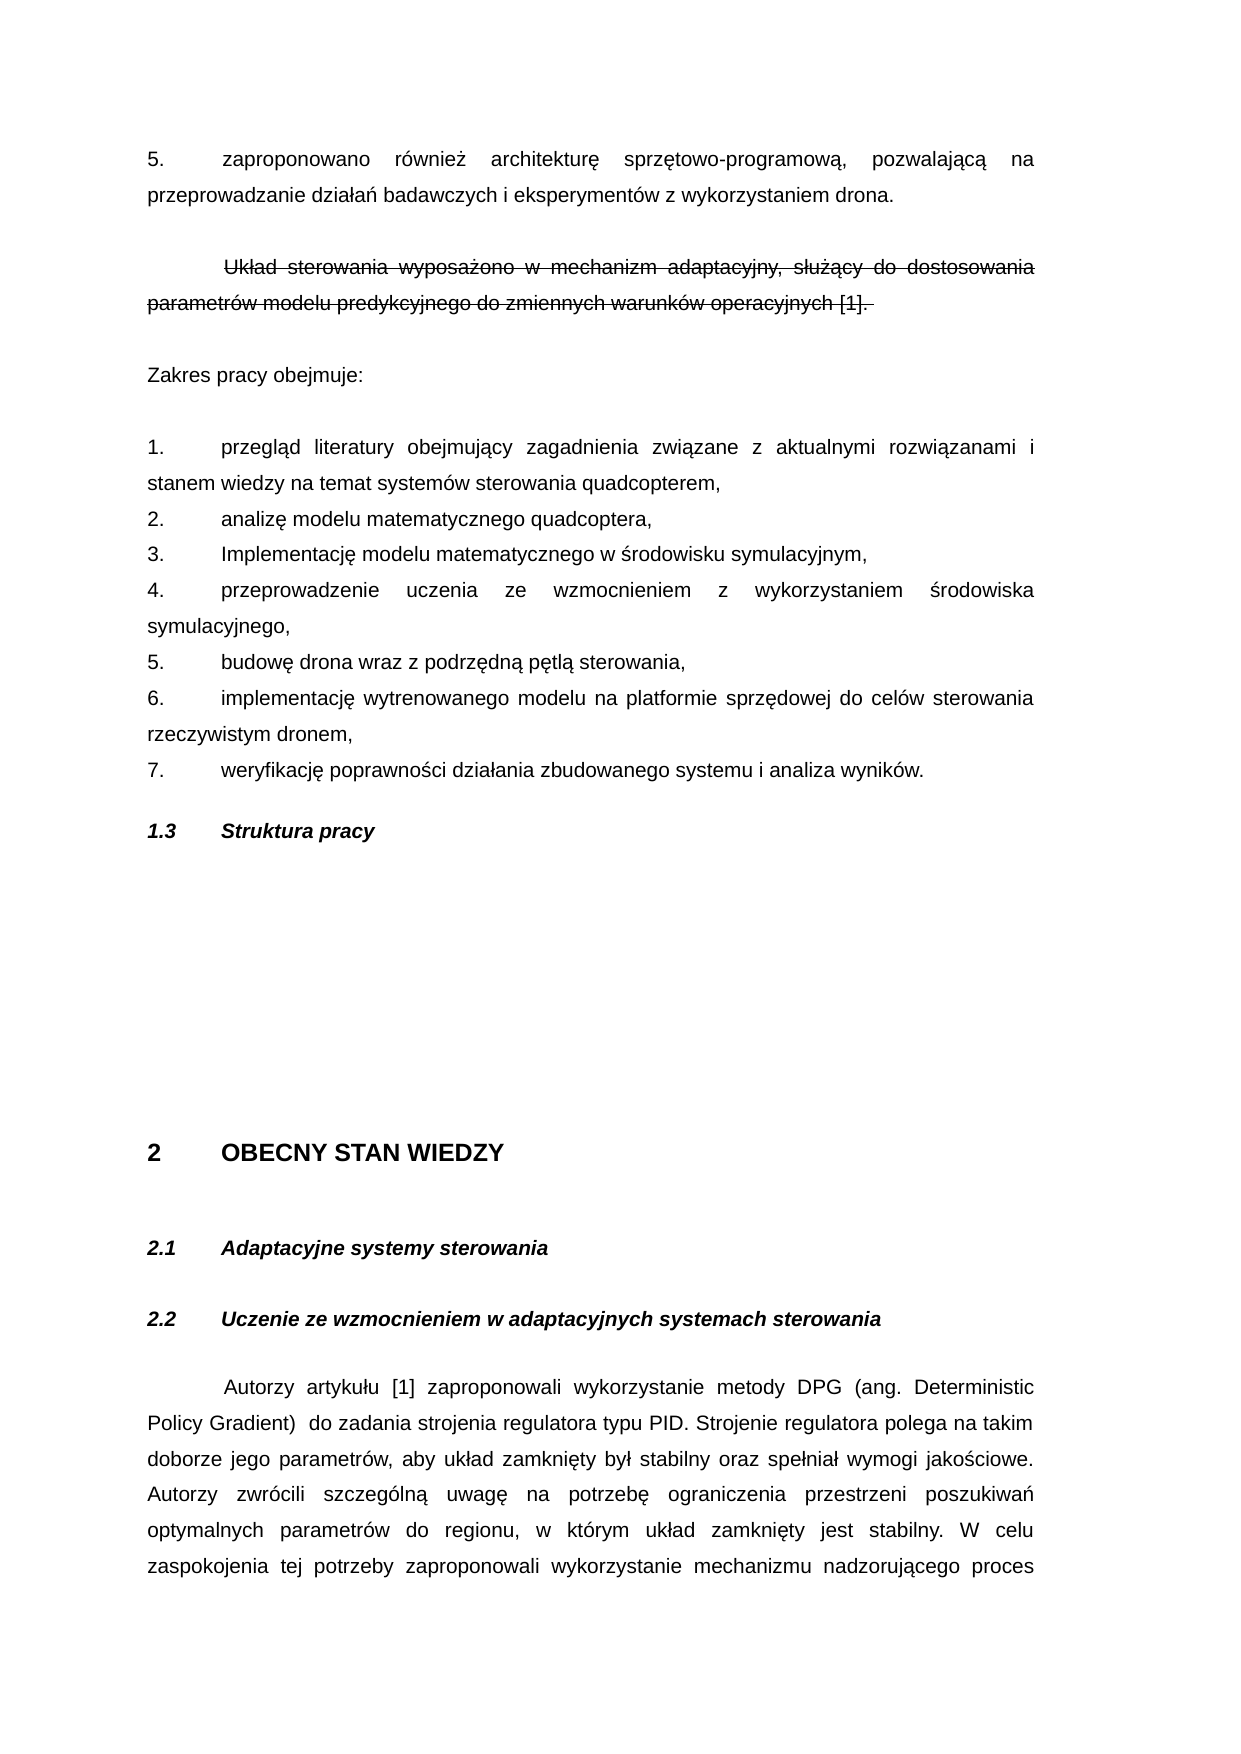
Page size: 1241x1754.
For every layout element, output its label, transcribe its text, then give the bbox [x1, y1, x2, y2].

text Układ sterowania wyposażono w mechanizm adaptacyjny, służący do dostosowania parametrów modelu predykcyjnego do zmiennych warunków operacyjnych [1]. [147, 255, 1035, 315]
text 1. przegląd literatury obejmujący zagadnienia związane z aktualnymi rozwiązanami i stanem wiedzy na temat systemów sterowania quadcopterem, [147, 434, 1035, 494]
subtitle Uczenie ze wzmocnieniem w adaptacyjnych systemach sterowania [147, 1307, 1035, 1331]
subtitle Struktura pracy [147, 819, 1035, 843]
text 5. budowę drona wraz z podrzędną pętlą sterowania, [147, 650, 1035, 674]
text 4. przeprowadzenie uczenia ze wzmocnieniem z wykorzystaniem środowiska symulacyjnego, [147, 578, 1035, 638]
list zaproponowano również architekturę sprzętowo-programową, pozwalającą na przeprowadzanie działań badawczych i eksperymentów z wykorzystaniem drona. [147, 147, 1035, 207]
text 3. Implementację modelu matematycznego w środowisku symulacyjnym, [147, 542, 1035, 566]
subtitle Adaptacyjne systemy sterowania [147, 1235, 1035, 1259]
text 7. weryfikację poprawności działania zbudowanego systemu i analiza wyników. [147, 758, 1035, 782]
text 6. implementację wytrenowanego modelu na platformie sprzędowej do celów sterowania rzeczywistym dronem, [147, 686, 1035, 746]
text Zakres pracy obejmuje: [147, 363, 1035, 387]
text Autorzy artykułu [1] zaproponowali wykorzystanie metody DPG (ang. Deterministic Policy Gradient) do zadania strojenia regulatora typu PID. Strojenie regulatora polega na takim doborze jego parametrów, aby układ zamknięty był stabilny oraz spełniał wymogi jakościowe. Autorzy zwrócili szczególną uwagę na potrzebę ograniczenia przestrzeni poszukiwań optymalnych parametrów do regionu, w którym układ zamknięty jest stabilny. W celu zaspokojenia tej potrzeby zaproponowali wykorzystanie mechanizmu nadzorującego proces [147, 1374, 1035, 1578]
subtitle Obecny stan wiedzy [147, 1138, 1035, 1166]
text 2. analizę modelu matematycznego quadcoptera, [147, 506, 1035, 530]
